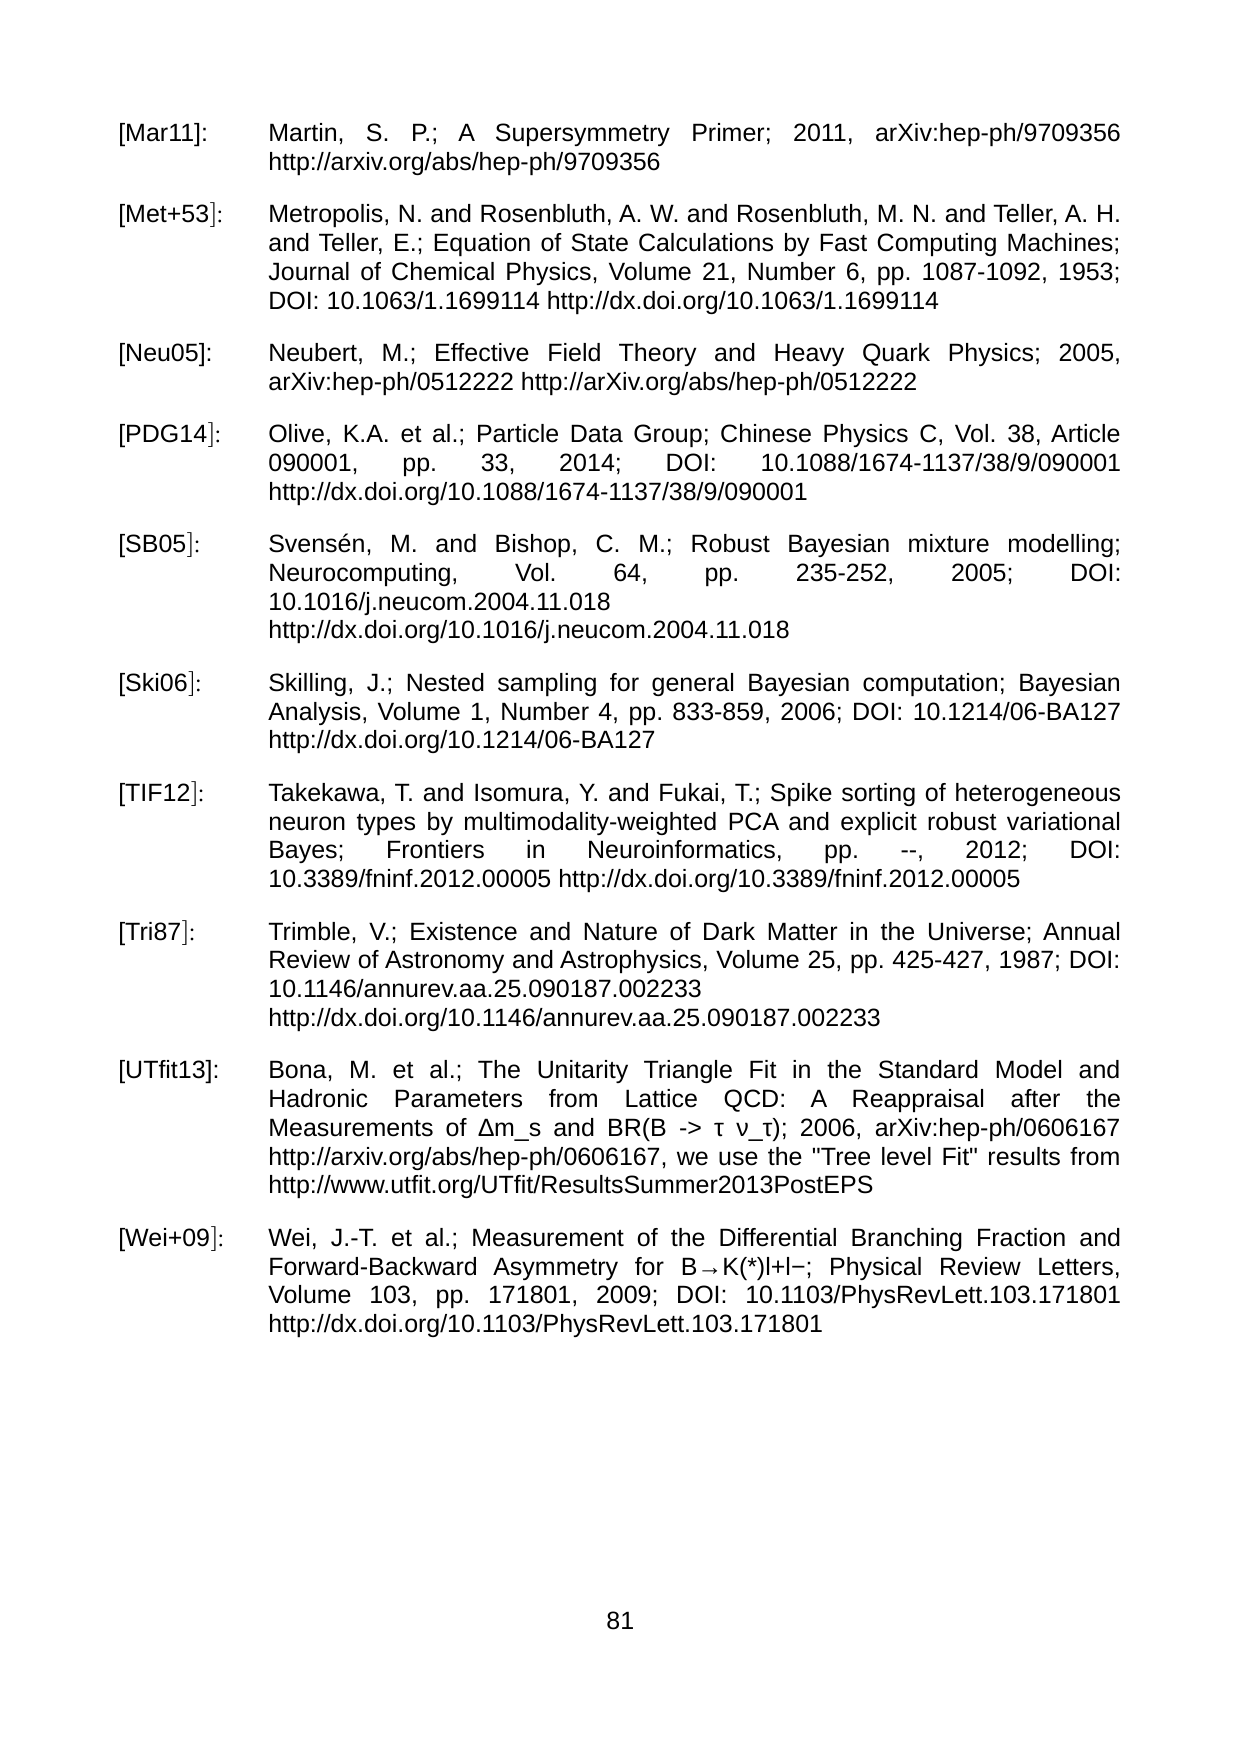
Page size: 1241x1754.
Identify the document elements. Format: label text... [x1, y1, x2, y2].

text [Mar11]: Martin, S. P.; A Supersymmetry Primer; 2011, arXiv:hep-ph/9709356 http://arxiv.org/abs/hep-ph/9709356 [118, 118, 1122, 176]
text [Wei+09]: Wei, J.-T. et al.; Measurement of the Differential Branching Fraction and Forward-Backward Asymmetry for B→K(*)l+l−; Physical Review Letters, Volume 103, pp. 171801, 2009; DOI: 10.1103/PhysRevLett.103.171801 http://dx.doi.org/10.1103/PhysRevLett.103.171801 [118, 1223, 1122, 1338]
text [TIF12]: Takekawa, T. and Isomura, Y. and Fukai, T.; Spike sorting of heterogeneous neuron types by multimodality-weighted PCA and explicit robust variational Bayes; Frontiers in Neuroinformatics, pp. --, 2012; DOI: 10.3389/fninf.2012.00005 http://dx.doi.org/10.3389/fninf.2012.00005 [118, 778, 1122, 893]
text [PDG14]: Olive, K.A. et al.; Particle Data Group; Chinese Physics C, Vol. 38, Article 090001, pp. 33, 2014; DOI: 10.1088/1674-1137/38/9/090001 http://dx.doi.org/10.1088/1674-1137/38/9/090001 [118, 419, 1122, 506]
text [Ski06]: Skilling, J.; Nested sampling for general Bayesian computation; Bayesian Analysis, Volume 1, Number 4, pp. 833-859, 2006; DOI: 10.1214/06-BA127 http://dx.doi.org/10.1214/06-BA127 [118, 668, 1122, 754]
text [Neu05]: Neubert, M.; Effective Field Theory and Heavy Quark Physics; 2005, arXiv:hep-ph/0512222 http://arXiv.org/abs/hep-ph/0512222 [118, 338, 1122, 396]
text [Met+53]: Metropolis, N. and Rosenbluth, A. W. and Rosenbluth, M. N. and Teller, A. H. and Teller, E.; Equation of State Calculations by Fast Computing Machines; Journal of Chemical Physics, Volume 21, Number 6, pp. 1087-1092, 1953; DOI: 10.1063/1.1699114 http://dx.doi.org/10.1063/1.1699114 [118, 199, 1122, 314]
text [UTfit13]: Bona, M. et al.; The Unitarity Triangle Fit in the Standard Model and Hadronic Parameters from Lattice QCD: A Reappraisal after the Measurements of ∆m_s and BR(B -> τ ν_τ); 2006, arXiv:hep-ph/0606167 http://arxiv.org/abs/hep-ph/0606167, we use the "Tree level Fit" results from http://www.utfit.org/UTfit/ResultsSummer2013PostEPS [118, 1055, 1122, 1199]
text [SB05]: Svensén, M. and Bishop, C. M.; Robust Bayesian mixture modelling; Neurocomputing, Vol. 64, pp. 235-252, 2005; DOI: 10.1016/j.neucom.2004.11.018 http://dx.doi.org/10.1016/j.neucom.2004.11.018 [118, 529, 1122, 644]
text [Tri87]: Trimble, V.; Existence and Nature of Dark Matter in the Universe; Annual Review of Astronomy and Astrophysics, Volume 25, pp. 425-427, 1987; DOI: 10.1146/annurev.aa.25.090187.002233 http://dx.doi.org/10.1146/annurev.aa.25.090187.002233 [118, 917, 1122, 1032]
